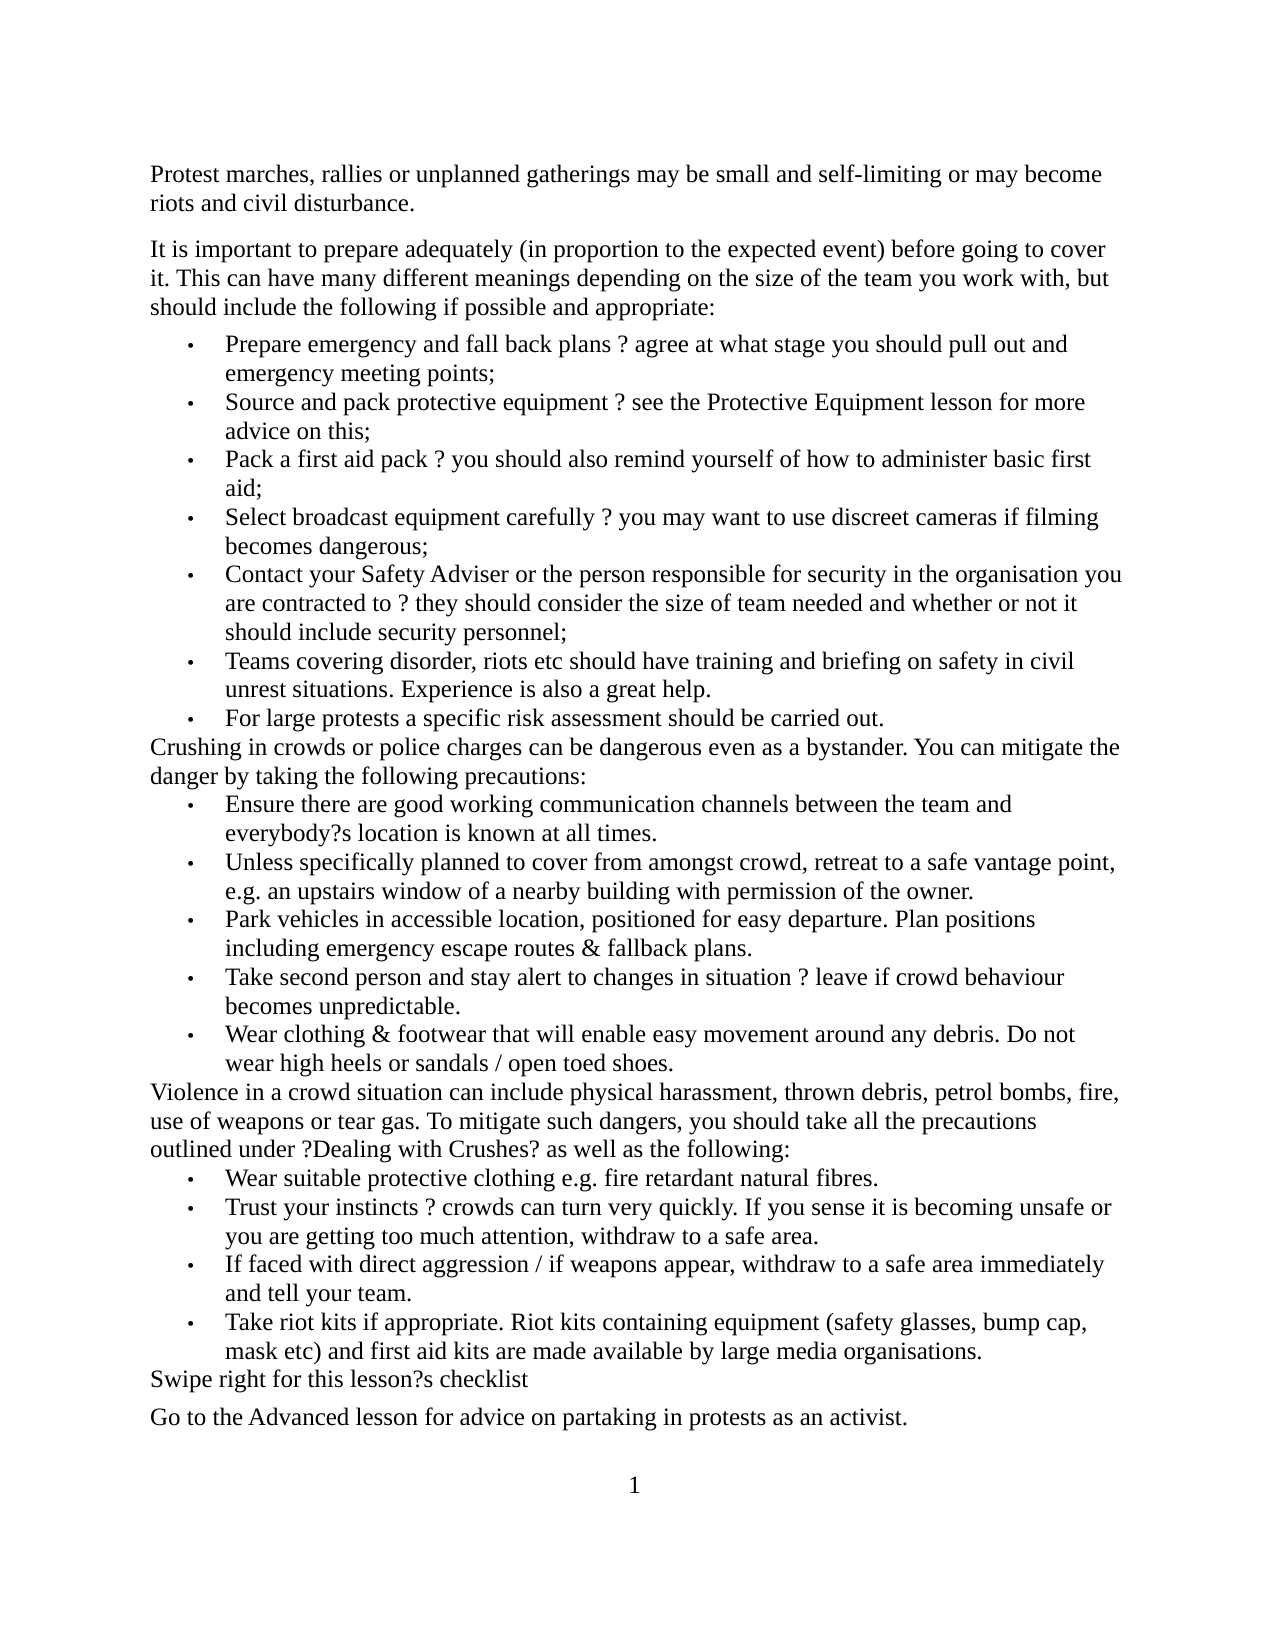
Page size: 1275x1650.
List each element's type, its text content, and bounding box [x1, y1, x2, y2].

list Unless specifically planned to cover from amongst crowd, retreat to a safe vantage point, e.g. an upstairs window of a nearby building with permission of the owner. [187, 847, 1125, 904]
list Pack a first aid pack ? you should also remind yourself of how to administer basic first aid; [187, 444, 1125, 502]
list Contact your Safety Adviser or the person responsible for security in the organisation you are contracted to ? they should consider the size of team needed and whether or not it should include security personnel; [187, 559, 1125, 646]
text Swipe right for this lesson?s checklist [150, 1364, 1125, 1393]
list Select broadcast equipment carefully ? you may want to use discreet cameras if filming becomes dangerous; [187, 502, 1125, 559]
text Violence in a crowd situation can include physical harassment, thrown debris, petrol bombs, fire, use of weapons or tear gas. To mitigate such dangers, you should take all the precautions outlined under ?Dealing with Crushes? as well as the following: [150, 1077, 1125, 1163]
list Source and pack protective equipment ? see the Protective Equipment lesson for more advice on this; [187, 387, 1125, 444]
text It is important to prepare adequately (in proportion to the expected event) before going to cover it. This can have many different meanings depending on the size of the team you work with, but should include the following if possible and appropriate: [150, 234, 1125, 321]
list Trust your instincts ? crowds can turn very quickly. If you sense it is becoming unsafe or you are getting too much attention, withdraw to a safe area. [187, 1192, 1125, 1249]
list Wear suitable protective clothing e.g. fire retardant natural fibres. [187, 1163, 1125, 1192]
list For large protests a specific risk assessment should be carried out. [187, 703, 1125, 732]
text Protest marches, rallies or unplanned gatherings may be small and self-limiting or may become riots and civil disturbance. [150, 159, 1125, 216]
text Crushing in crowds or police charges can be dangerous even as a bystander. You can mitigate the danger by taking the following precautions: [150, 732, 1125, 789]
list Take riot kits if appropriate. Riot kits containing equipment (safety glasses, bump cap, mask etc) and first aid kits are made available by large media organisations. [187, 1307, 1125, 1364]
list Wear clothing & footwear that will enable easy movement around any debris. Do not wear high heels or sandals / open toed shoes. [187, 1019, 1125, 1077]
list Teams covering disorder, riots etc should have training and briefing on safety in civil unrest situations. Experience is also a great help. [187, 646, 1125, 703]
list Ensure there are good working communication channels between the team and everybody?s location is known at all times. [187, 789, 1125, 847]
list Park vehicles in accessible location, positioned for easy departure. Plan positions including emergency escape routes & fallback plans. [187, 904, 1125, 962]
list Prepare emergency and fall back plans ? agree at what stage you should pull out and emergency meeting points; [187, 329, 1125, 387]
list If faced with direct aggression / if weapons appear, withdraw to a safe area immediately and tell your team. [187, 1249, 1125, 1307]
text Go to the Advanced lesson for advice on partaking in protests as an activist. [150, 1402, 1125, 1431]
list Take second person and stay alert to changes in situation ? leave if crowd behaviour becomes unpredictable. [187, 962, 1125, 1019]
